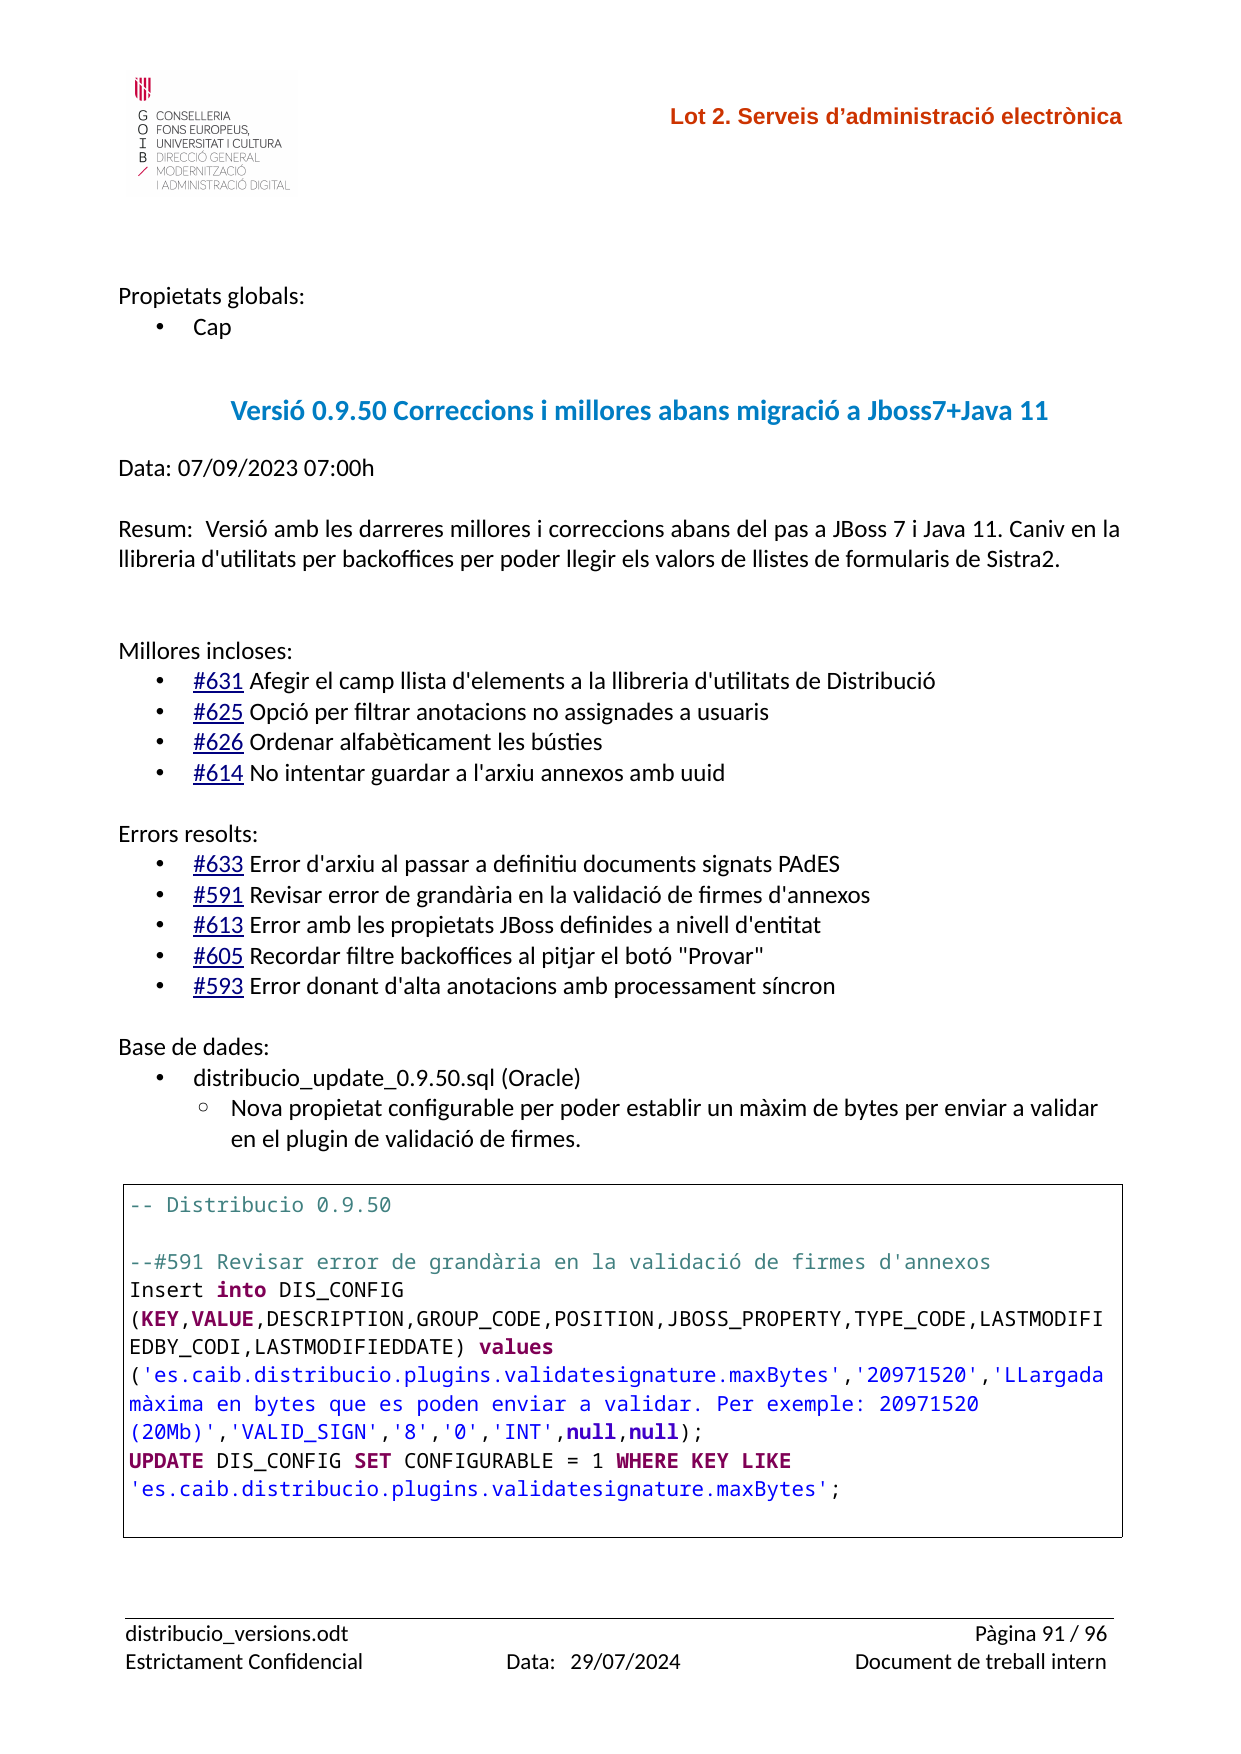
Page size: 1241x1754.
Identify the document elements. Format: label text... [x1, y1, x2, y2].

text Base de dades: [118, 1032, 1122, 1062]
list #633 Error d'arxiu al passar a definitiu documents signats PAdES [156, 848, 1122, 879]
list Cap [156, 311, 1122, 341]
list Nova propietat configurable per poder establir un màxim de bytes per enviar a validar en el plugin de validació de firmes. [193, 1093, 1122, 1154]
text Resum: Versió amb les darreres millores i correccions abans del pas a JBoss 7 i Java 11. Caniv en la llibreria d'utilitats per backoffices per poder llegir els valors de llistes de formularis de Sistra2. [118, 513, 1122, 574]
list #593 Error donant d'alta anotacions amb processament síncron [156, 971, 1122, 1001]
text Errors resolts: [118, 818, 1122, 848]
list #631 Afegir el camp llista d'elements a la llibreria d'utilitats de Distribució [156, 665, 1122, 696]
picture [126, 70, 299, 197]
table_header -- Distribucio 0.9.50 --#591 Revisar error de grandària en la validació de firmes d'annexos Insert into DIS_CONFIG (KEY,VALUE,DESCRIPTION,GROUP_CODE,POSITION,JBOSS_PROPERTY,TYPE_CODE,LASTMODIFIEDBY_CODI,LASTMODIFIEDDATE) values ('es.caib.distribucio.plugins.validatesignature.maxBytes','20971520','LLargada màxima en bytes que es poden enviar a validar. Per exemple: 20971520 (20Mb)','VALID_SIGN','8','0','INT',null,null); UPDATE DIS_CONFIG SET CONFIGURABLE = 1 WHERE KEY LIKE 'es.caib.distribucio.plugins.validatesignature.maxBytes'; [124, 1185, 1122, 1537]
list #626 Ordenar alfabèticament les bústies [156, 726, 1122, 757]
list distribucio_update_0.9.50.sql (Oracle) [156, 1062, 1122, 1093]
list #625 Opció per filtrar anotacions no assignades a usuaris [156, 696, 1122, 726]
text Millores incloses: [118, 635, 1122, 665]
list #614 No intentar guardar a l'arxiu annexos amb uuid [156, 757, 1122, 787]
text Data: 07/09/2023 07:00h [118, 452, 1122, 482]
list #591 Revisar error de grandària en la validació de firmes d'annexos [156, 879, 1122, 909]
list #613 Error amb les propietats JBoss definides a nivell d'entitat [156, 909, 1122, 940]
text Propietats globals: [118, 280, 1122, 311]
subtitle Versió 0.9.50 Correccions i millores abans migració a Jboss7+Java 11 [153, 392, 1122, 428]
list #605 Recordar filtre backoffices al pitjar el botó "Provar" [156, 940, 1122, 971]
